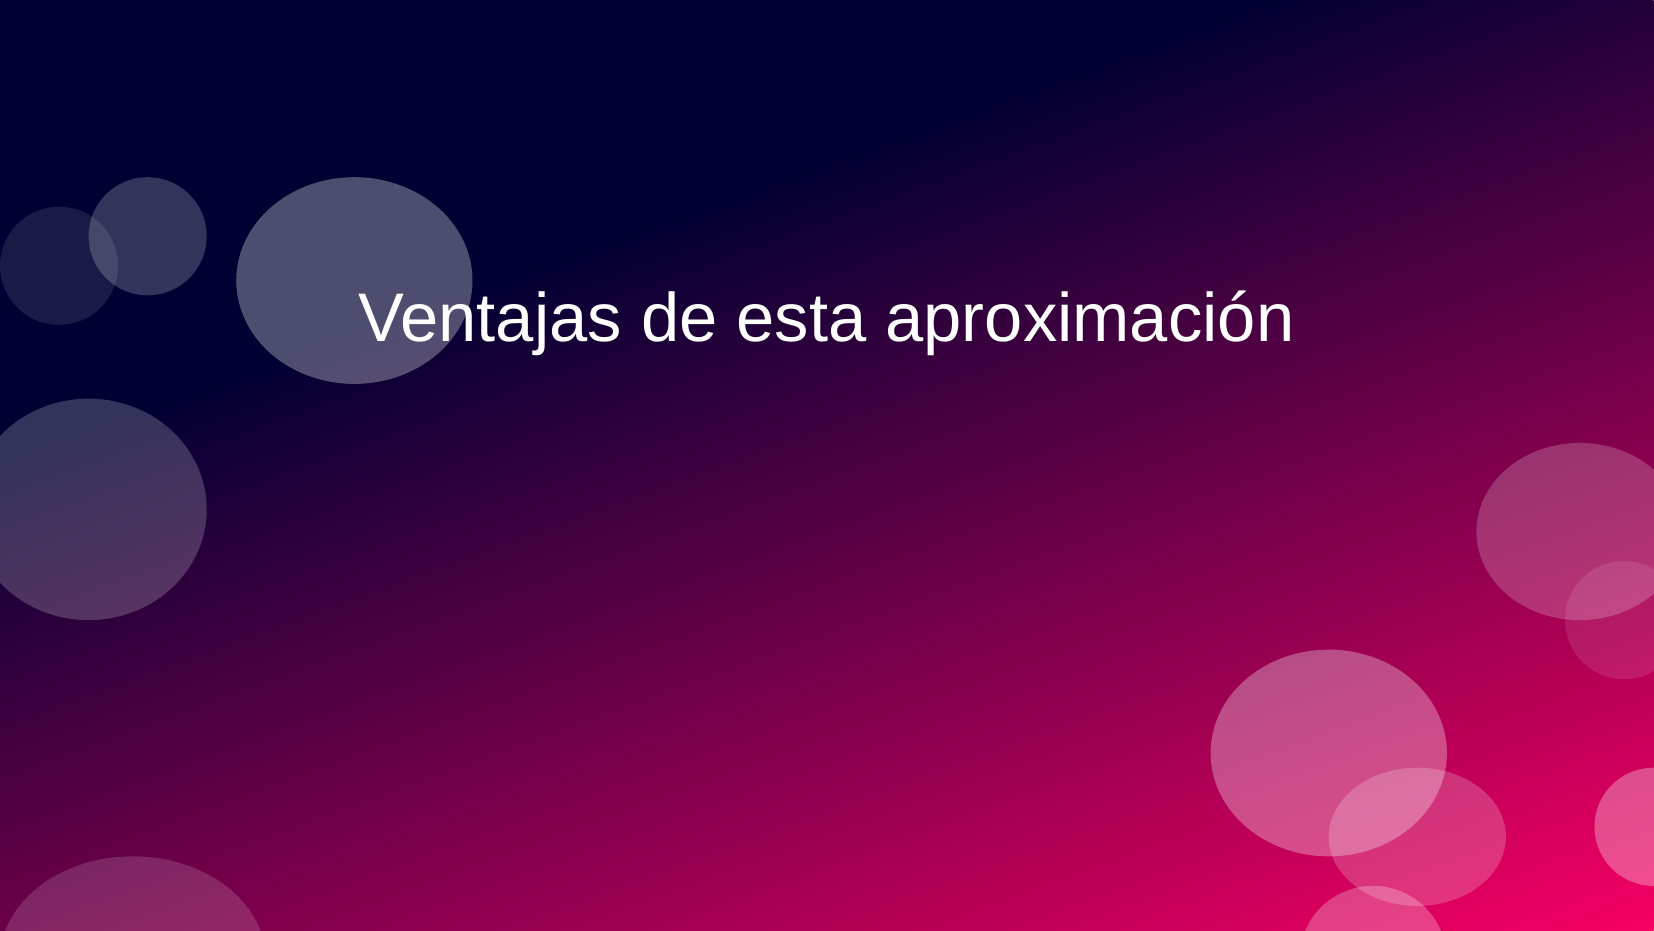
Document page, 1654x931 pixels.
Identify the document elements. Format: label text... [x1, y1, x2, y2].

title Ventajas de esta aproximación [88, 236, 1565, 399]
